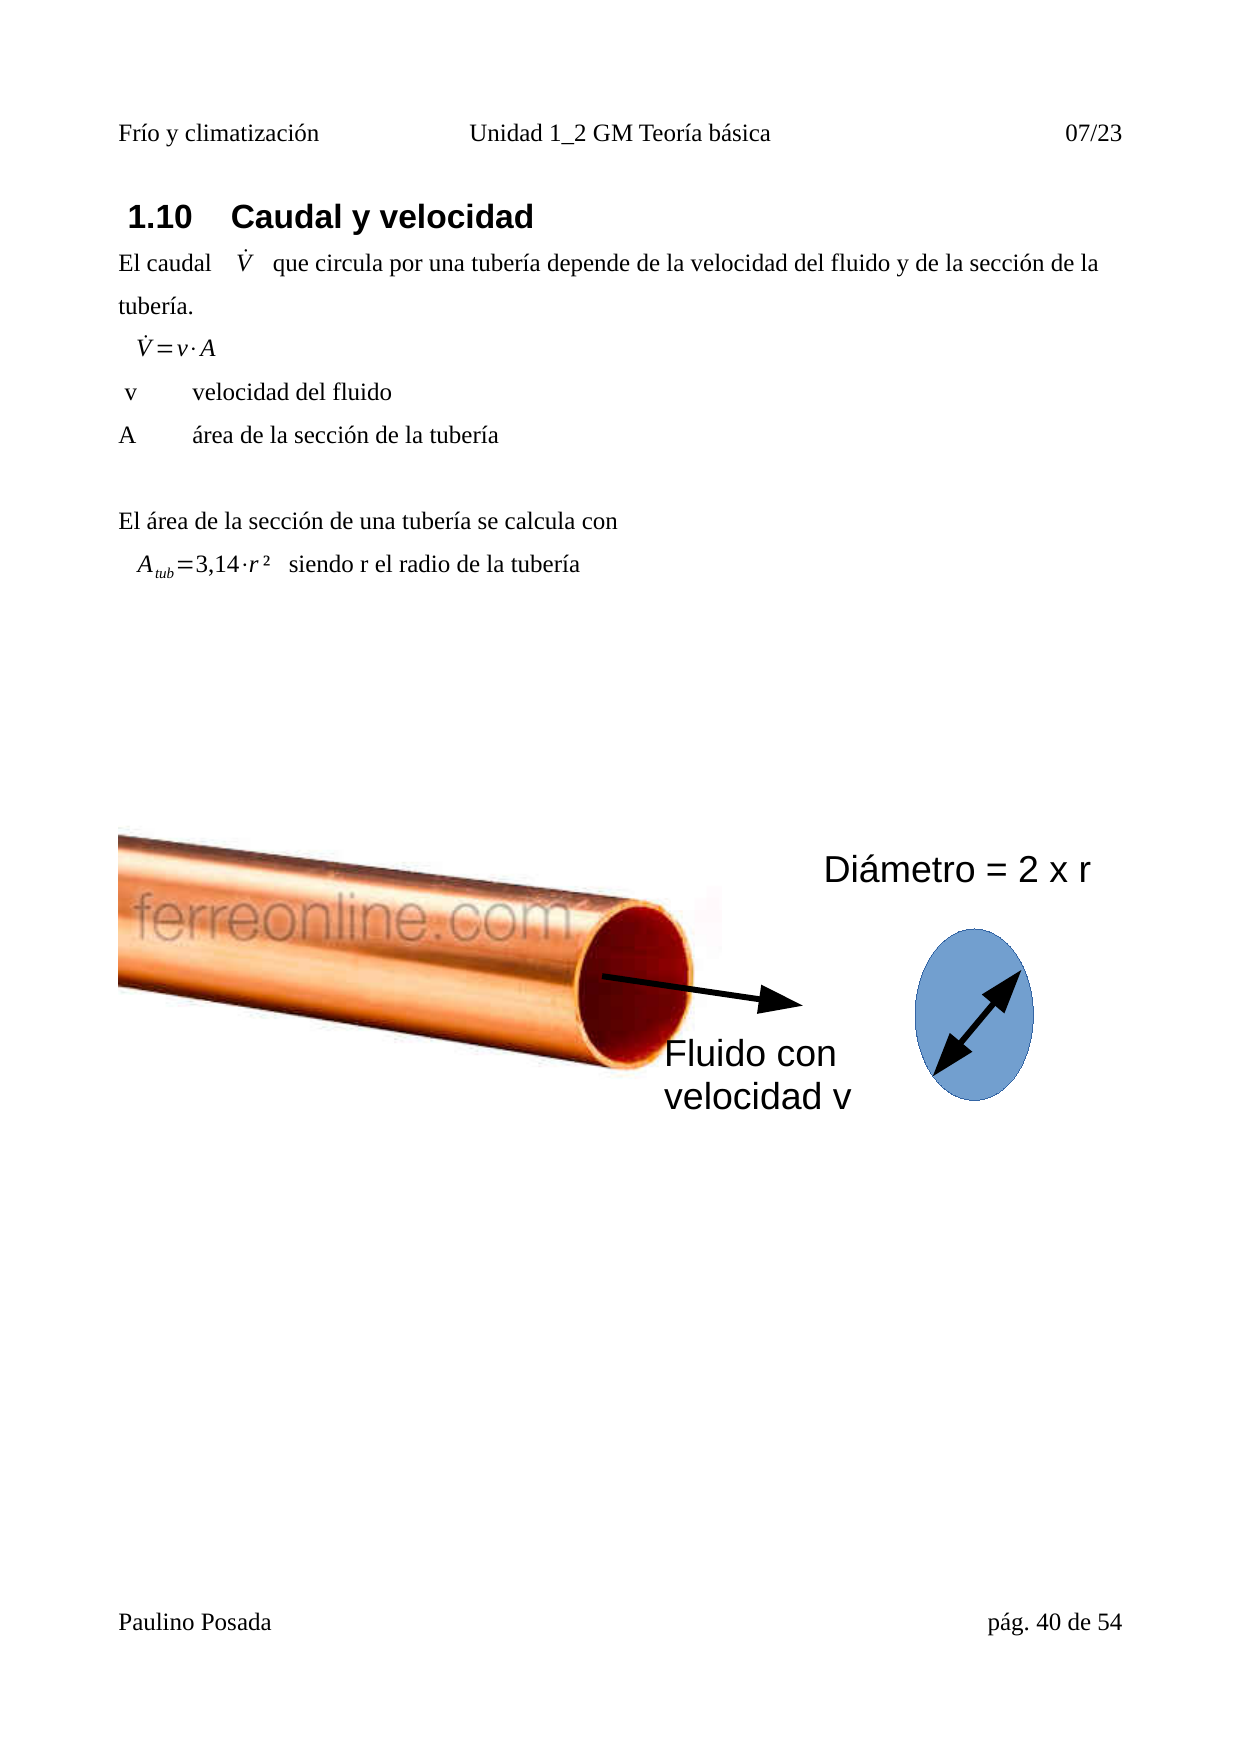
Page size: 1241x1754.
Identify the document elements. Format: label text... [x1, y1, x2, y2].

text v velocidad del fluido [118, 377, 1122, 406]
text siendo r el radio de la tubería [118, 549, 1122, 582]
text A área de la sección de la tubería [118, 420, 1122, 449]
picture [687, 1091, 697, 1096]
subtitle Caudal y velocidad [118, 197, 1122, 236]
text El área de la sección de una tubería se calcula con [118, 506, 1122, 535]
text El caudal que circula por una tubería depende de la velocidad del fluido y de la sección de la tubería. [118, 248, 1122, 320]
picture [118, 814, 722, 1096]
